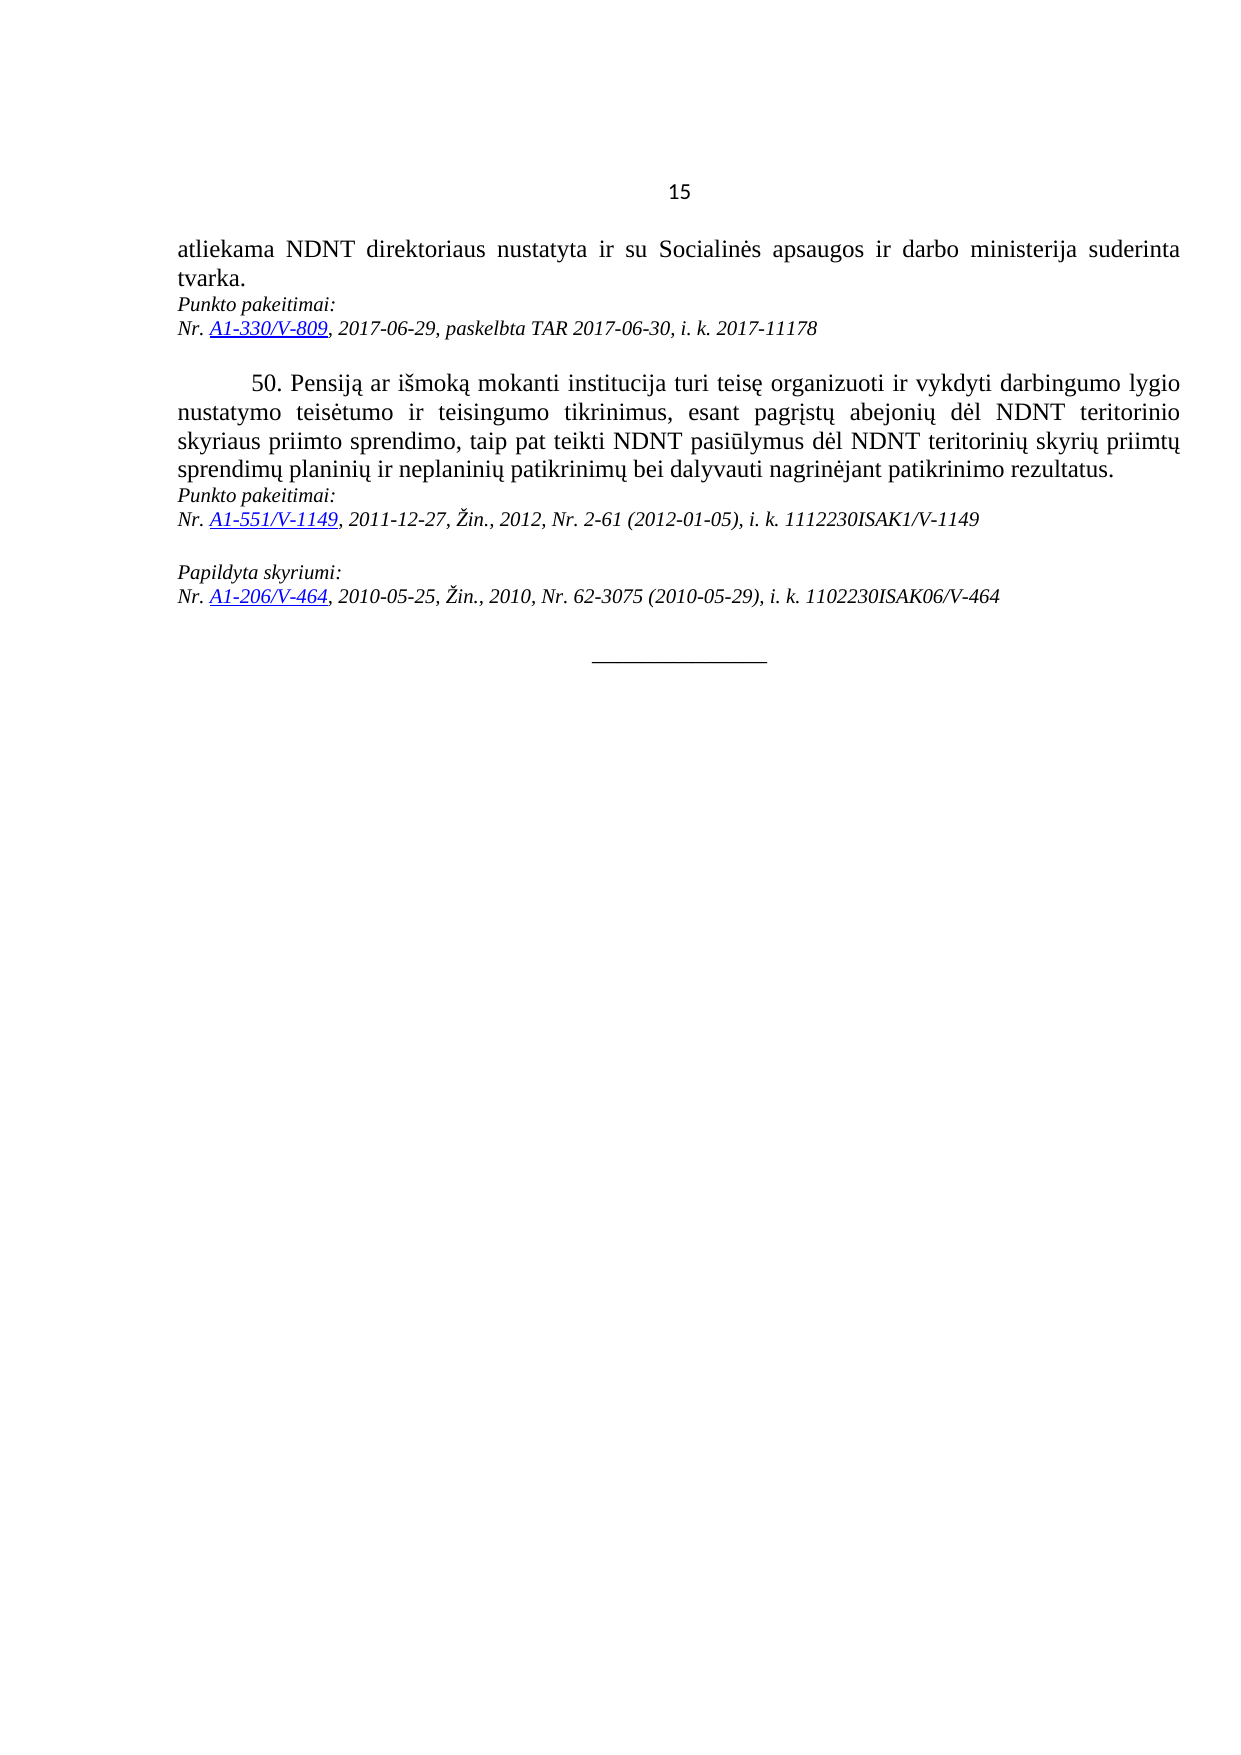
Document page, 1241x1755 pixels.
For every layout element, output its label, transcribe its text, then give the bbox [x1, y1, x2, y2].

text Punkto pakeitimai: [177, 291, 1181, 316]
text 50. Pensiją ar išmoką mokanti institucija turi teisę organizuoti ir vykdyti darbingumo lygio nustatymo teisėtumo ir teisingumo tikrinimus, esant pagrįstų abejonių dėl NDNT teritorinio skyriaus priimto sprendimo, taip pat teikti NDNT pasiūlymus dėl NDNT teritorinių skyrių priimtų sprendimų planinių ir neplaninių patikrinimų bei dalyvauti nagrinėjant patikrinimo rezultatus. [177, 368, 1181, 483]
text Nr. A1-551/V-1149, 2011-12-27, Žin., 2012, Nr. 2-61 (2012-01-05), i. k. 1112230ISAK1/V-1149 [177, 507, 1181, 531]
text ______________ [177, 637, 1181, 666]
text atliekama NDNT direktoriaus nustatyta ir su Socialinės apsaugos ir darbo ministerija suderinta tvarka. [177, 234, 1181, 291]
text Punkto pakeitimai: [177, 483, 1181, 507]
text Nr. A1-206/V-464, 2010-05-25, Žin., 2010, Nr. 62-3075 (2010-05-29), i. k. 1102230ISAK06/V-464 [177, 584, 1181, 608]
text Nr. A1-330/V-809, 2017-06-29, paskelbta TAR 2017-06-30, i. k. 2017-11178 [177, 316, 1181, 339]
text Papildyta skyriumi: [177, 560, 1181, 584]
